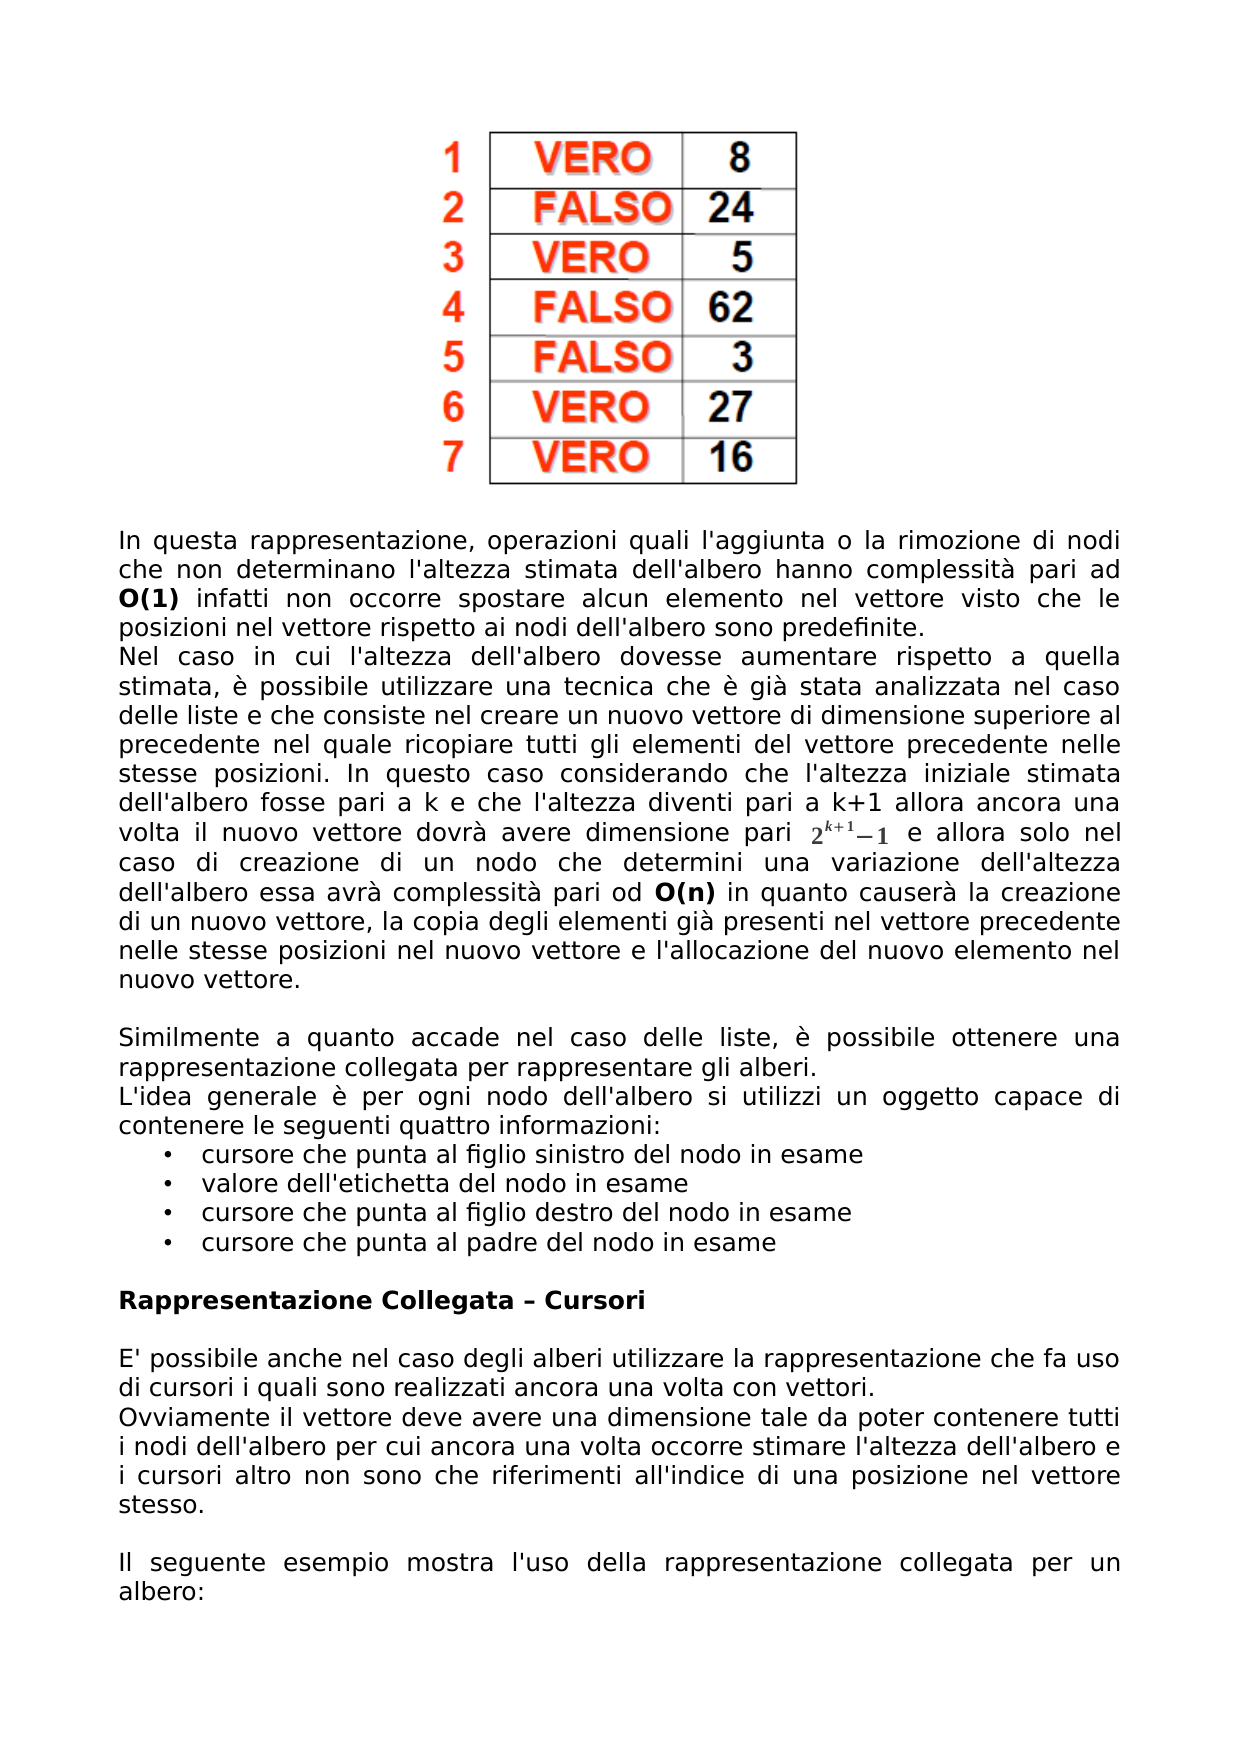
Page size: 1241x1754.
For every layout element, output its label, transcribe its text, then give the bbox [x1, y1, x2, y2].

picture [427, 118, 813, 497]
text Nel caso in cui l'altezza dell'albero dovesse aumentare rispetto a quella stimata, è possibile utilizzare una tecnica che è già stata analizzata nel caso delle liste e che consiste nel creare un nuovo vettore di dimensione superiore al precedente nel quale ricopiare tutti gli elementi del vettore precedente nelle stesse posizioni. In questo caso considerando che l'altezza iniziale stimata dell'albero fosse pari a k e che l'altezza diventi pari a k+1 allora ancora una volta il nuovo vettore dovrà avere dimensione parie allora solo nel caso di creazione di un nodo che determini una variazione dell'altezza dell'albero essa avrà complessità pari od O(n) in quanto causerà la creazione di un nuovo vettore, la copia degli elementi già presenti nel vettore precedente nelle stesse posizioni nel nuovo vettore e l'allocazione del nuovo elemento nel nuovo vettore. [118, 642, 1122, 994]
text Ovviamente il vettore deve avere una dimensione tale da poter contenere tutti i nodi dell'albero per cui ancora una volta occorre stimare l'altezza dell'albero e i cursori altro non sono che riferimenti all'indice di una posizione nel vettore stesso. [118, 1403, 1122, 1519]
list cursore che punta al figlio sinistro del nodo in esame [163, 1140, 1122, 1169]
text E' possibile anche nel caso degli alberi utilizzare la rappresentazione che fa uso di cursori i quali sono realizzati ancora una volta con vettori. [118, 1344, 1122, 1403]
text Rappresentazione Collegata – Cursori [118, 1286, 1122, 1315]
text Similmente a quanto accade nel caso delle liste, è possibile ottenere una rappresentazione collegata per rappresentare gli alberi. [118, 1024, 1122, 1082]
list cursore che punta al padre del nodo in esame [163, 1228, 1122, 1257]
text L'idea generale è per ogni nodo dell'albero si utilizzi un oggetto capace di contenere le seguenti quattro informazioni: [118, 1082, 1122, 1140]
text In questa rappresentazione, operazioni quali l'aggiunta o la rimozione di nodi che non determinano l'altezza stimata dell'albero hanno complessità pari ad O(1) infatti non occorre spostare alcun elemento nel vettore visto che le posizioni nel vettore rispetto ai nodi dell'albero sono predefinite. [118, 526, 1122, 642]
list valore dell'etichetta del nodo in esame [163, 1169, 1122, 1199]
list cursore che punta al figlio destro del nodo in esame [163, 1199, 1122, 1228]
text Il seguente esempio mostra l'uso della rappresentazione collegata per un albero: [118, 1548, 1122, 1607]
